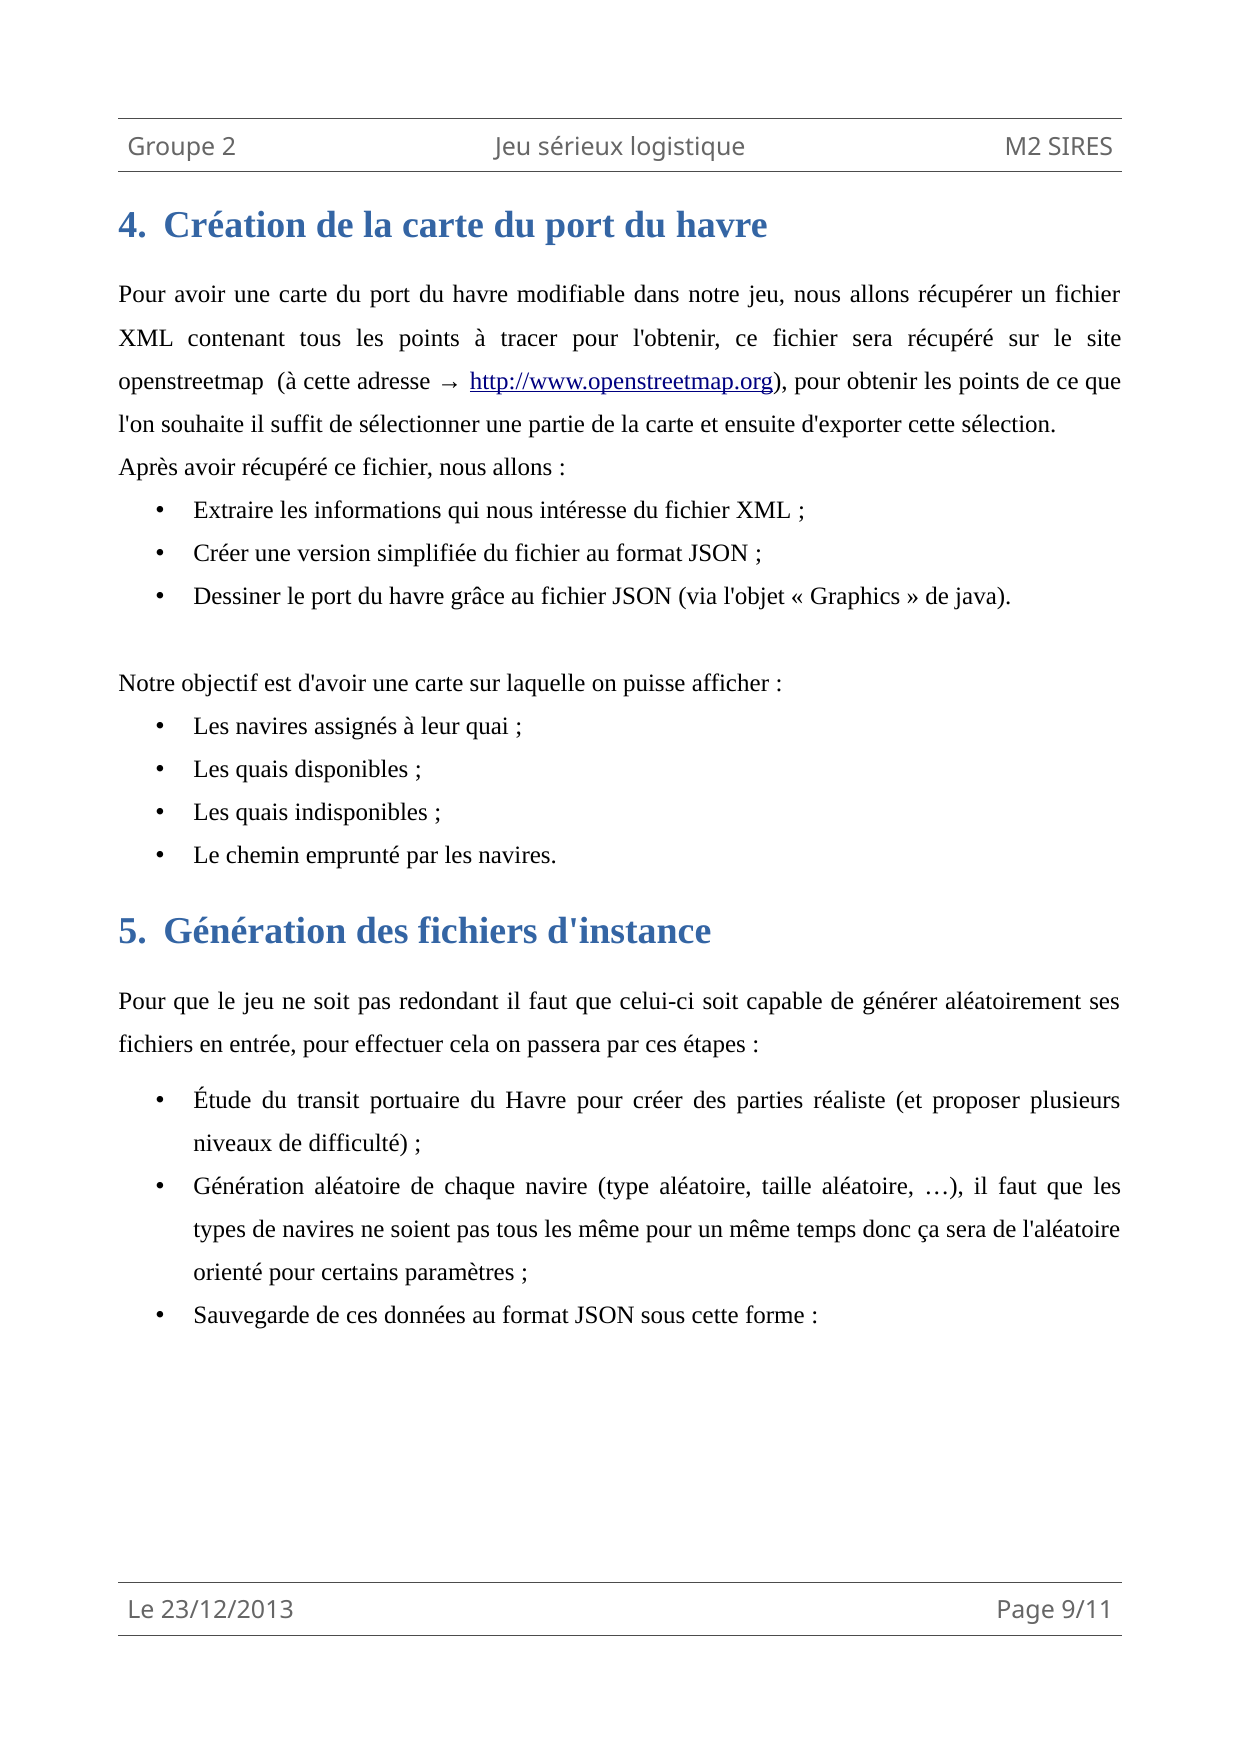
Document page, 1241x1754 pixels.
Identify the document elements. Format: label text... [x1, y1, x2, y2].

text Après avoir récupéré ce fichier, nous allons : [118, 452, 1122, 481]
list Génération aléatoire de chaque navire (type aléatoire, taille aléatoire, …), il faut que les types de navires ne soient pas tous les même pour un même temps donc ça sera de l'aléatoire orienté pour certains paramètres ; [156, 1171, 1122, 1286]
text Pour que le jeu ne soit pas redondant il faut que celui-ci soit capable de générer aléatoirement ses fichiers en entrée, pour effectuer cela on passera par ces étapes : [118, 986, 1122, 1058]
subtitle Création de la carte du port du havre [118, 202, 1122, 245]
list Dessiner le port du havre grâce au fichier JSON (via l'objet « Graphics » de java). [156, 581, 1122, 610]
list Étude du transit portuaire du Havre pour créer des parties réaliste (et proposer plusieurs niveaux de difficulté) ; [156, 1085, 1122, 1157]
list Les quais disponibles ; [156, 754, 1122, 783]
list Le chemin emprunté par les navires. [156, 840, 1122, 869]
subtitle Génération des fichiers d'instance [118, 908, 1122, 952]
list Créer une version simplifiée du fichier au format JSON ; [156, 538, 1122, 567]
list Les navires assignés à leur quai ; [156, 711, 1122, 739]
text Notre objectif est d'avoir une carte sur laquelle on puisse afficher : [118, 668, 1122, 696]
text Pour avoir une carte du port du havre modifiable dans notre jeu, nous allons récupérer un fichier XML contenant tous les points à tracer pour l'obtenir, ce fichier sera récupéré sur le site openstreetmap (à cette adresse → http://www.openstreetmap.org), pour obtenir les points de ce que l'on souhaite il suffit de sélectionner une partie de la carte et ensuite d'exporter cette sélection. [118, 279, 1122, 438]
list Extraire les informations qui nous intéresse du fichier XML ; [156, 495, 1122, 524]
list Sauvegarde de ces données au format JSON sous cette forme : [156, 1301, 1122, 1329]
list Les quais indisponibles ; [156, 797, 1122, 826]
